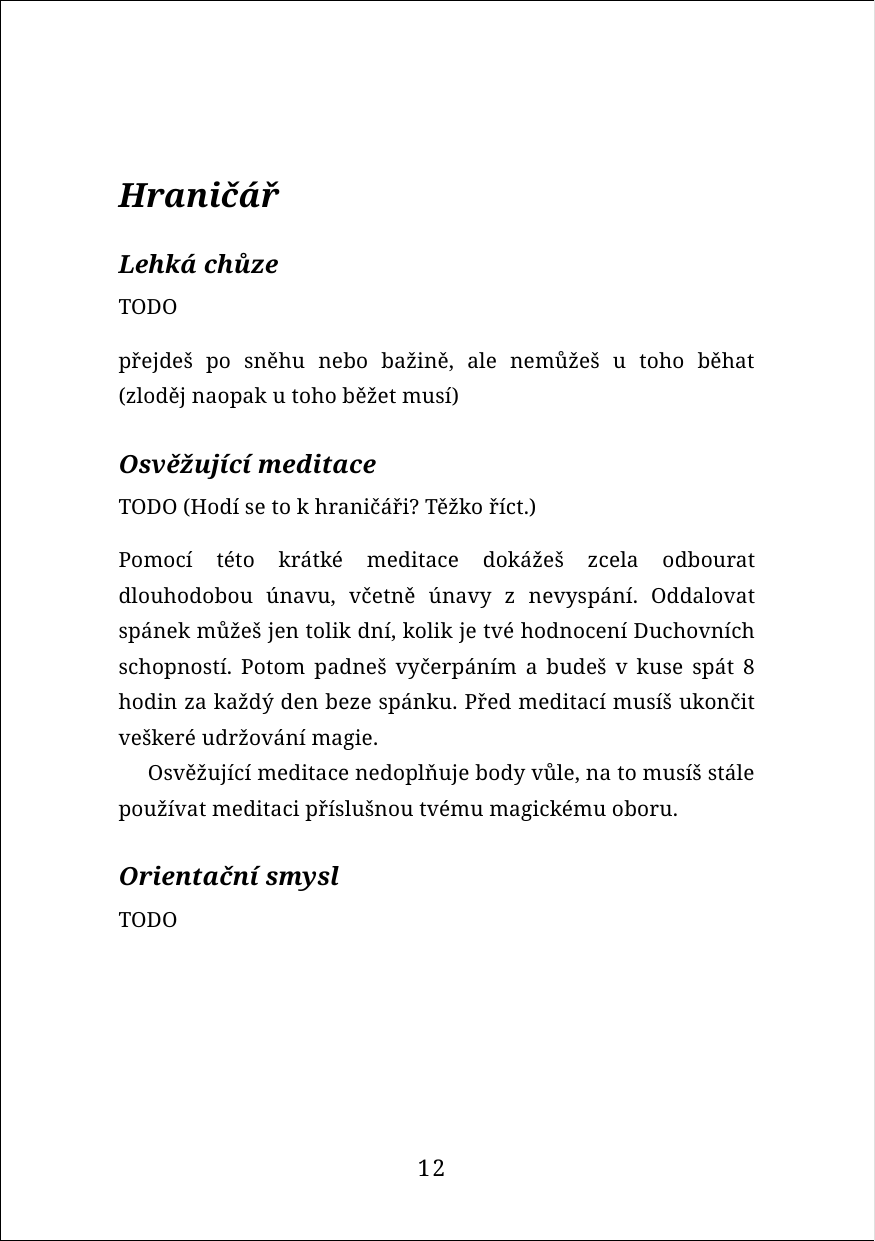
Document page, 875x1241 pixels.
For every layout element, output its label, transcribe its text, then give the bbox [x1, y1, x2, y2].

text TODO (Hodí se to k hraničáři? Těžko říct.) [118, 492, 756, 521]
text TODO [118, 292, 756, 321]
text TODO [118, 905, 756, 933]
subtitle Orientační smysl [118, 859, 756, 893]
text Pomocí této krátké meditace dokážeš zcela odbourat dlouhodobou únavu, včetně únavy z nevyspání. Oddalovat spánek můžeš jen tolik dní, kolik je tvé hodnocení Duchovních schopností. Potom padneš vyčerpáním a budeš v kuse spát 8 hodin za každý den beze spánku. Před meditací musíš ukončit veškeré udržování magie. Osvěžující meditace nedoplňuje body vůle, na to musíš stále používat meditaci příslušnou tvému magickému oboru. [118, 545, 756, 822]
text přejdeš po sněhu nebo bažině, ale nemůžeš u toho běhat (zloděj naopak u toho běžet musí) [118, 346, 756, 410]
subtitle Hraničář [118, 172, 756, 217]
subtitle Osvěžující meditace [118, 446, 756, 480]
subtitle Lehká chůze [118, 247, 756, 281]
